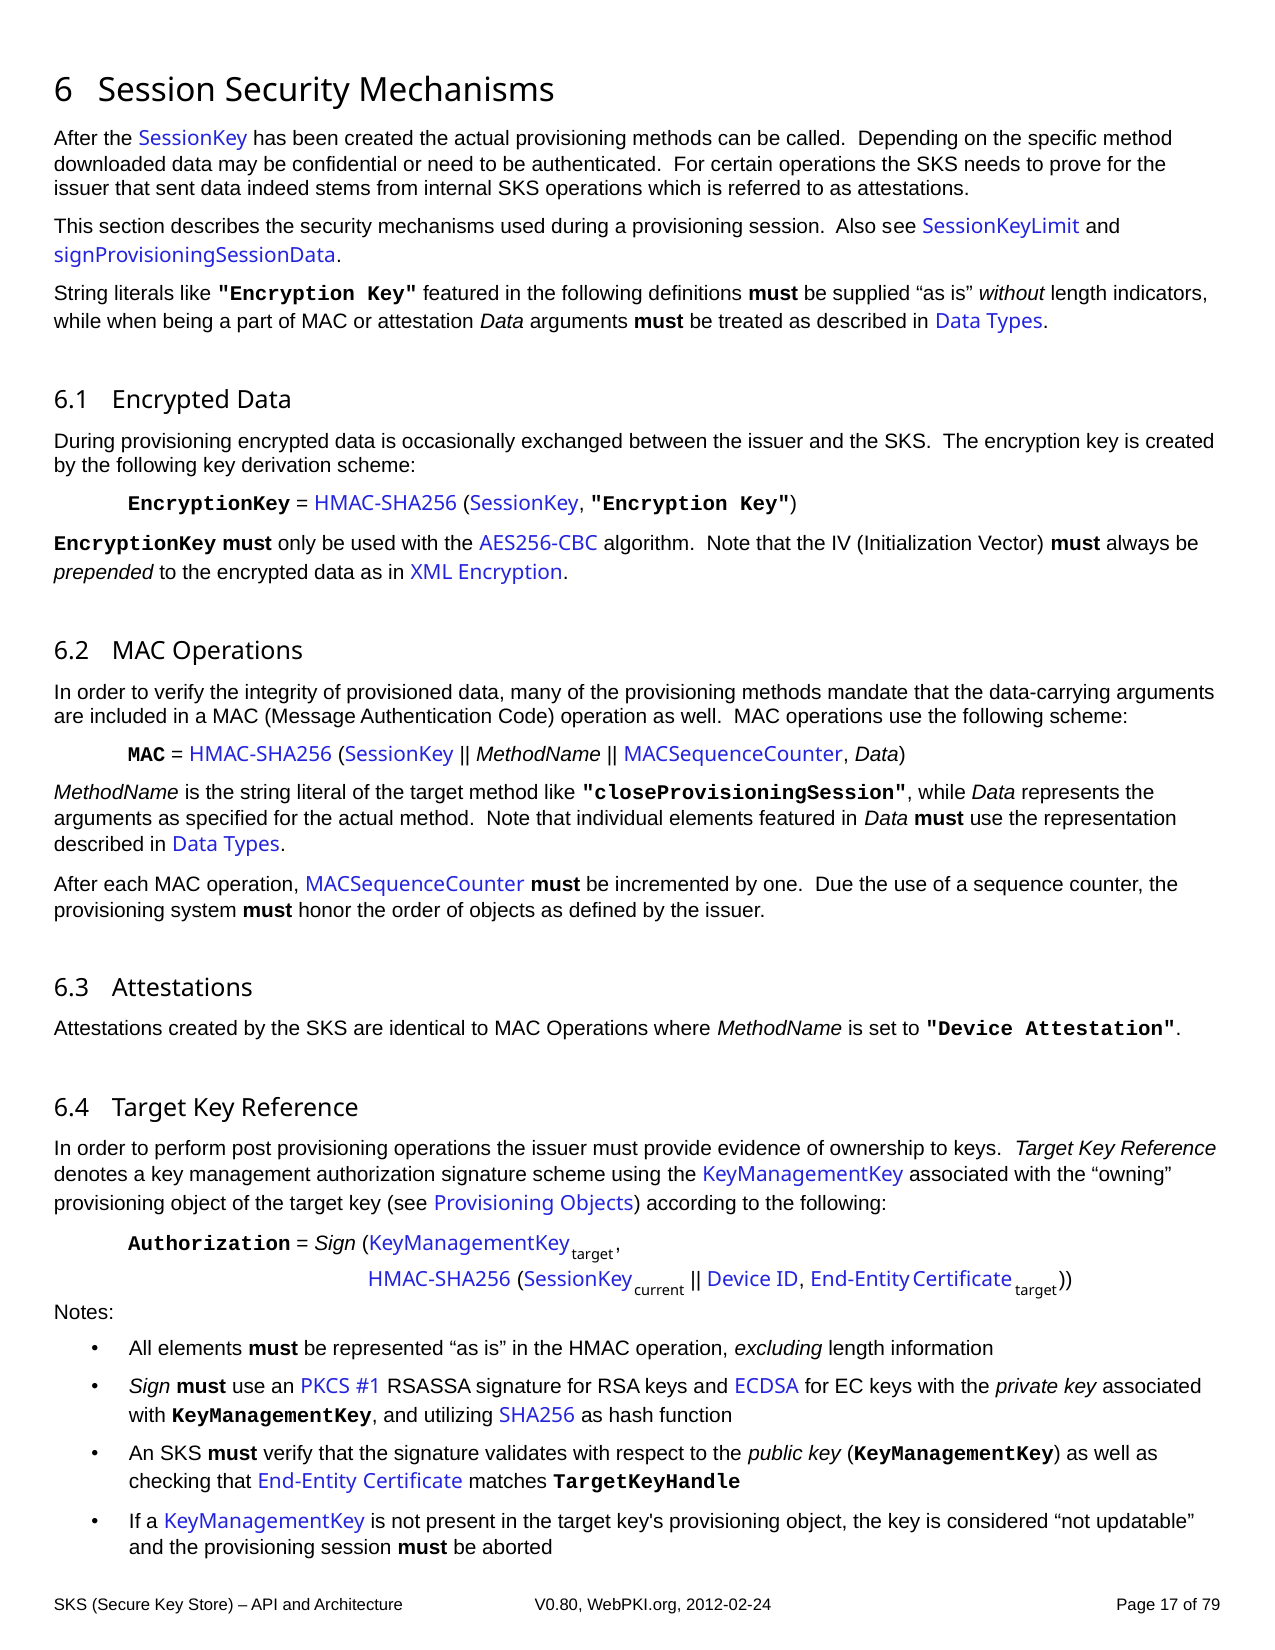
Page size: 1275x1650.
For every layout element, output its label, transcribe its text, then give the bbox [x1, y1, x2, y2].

list All elements must be represented “as is” in the HMAC operation, excluding length information [91, 1336, 1221, 1360]
subtitle Session Security Mechanisms [54, 66, 1221, 111]
subtitle MAC Operations [54, 633, 1221, 667]
text During provisioning encrypted data is occasionally exchanged between the issuer and the SKS. The encryption key is created by the following key derivation scheme: [54, 428, 1221, 476]
text EncryptionKey must only be used with the AES256-CBC algorithm. Note that the IV (Initialization Vector) must always be prepended to the encrypted data as in XML Encryption. [54, 528, 1221, 586]
text This section describes the security mechanisms used during a provisioning session. Also see SessionKeyLimit and signProvisioningSessionData. [54, 212, 1221, 268]
text MAC = HMAC-SHA256 (SessionKey || MethodName || MACSequenceCounter, Data) [54, 739, 1221, 768]
text In order to perform post provisioning operations the issuer must provide evidence of ownership to keys. Target Key Reference denotes a key management authorization signature scheme using the KeyManagementKey associated with the “owning” provisioning object of the target key (see Provisioning Objects) according to the following: [54, 1136, 1221, 1216]
subtitle Attestations [54, 969, 1221, 1003]
list An SKS must verify that the signature validates with respect to the public key (KeyManagementKey) as well as checking that End-Entity Certificate matches TargetKeyHandle [91, 1440, 1221, 1495]
list Sign must use an PKCS #1 RSASSA signature for RSA keys and ECDSA for EC keys with the private key associated with KeyManagementKey, and utilizing SHA256 as hash function [91, 1372, 1221, 1429]
text Authorization = Sign (KeyManagementKey target , HMAC-SHA256 (SessionKey current || Device ID, End-Entity Certificate target )) [54, 1228, 1221, 1300]
text After the SessionKey has been created the actual provisioning methods can be called. Depending on the specific method downloaded data may be confidential or need to be authenticated. For certain operations the SKS needs to prove for the issuer that sent data indeed stems from internal SKS operations which is referred to as attestations. [54, 123, 1221, 200]
text String literals like "Encryption Key" featured in the following definitions must be supplied “as is” without length indicators, while when being a part of MAC or attestation Data arguments must be treated as described in Data Types. [54, 280, 1221, 334]
subtitle Target Key Reference [54, 1089, 1221, 1123]
text Notes: [54, 1300, 1221, 1324]
text Attestations created by the SKS are identical to MAC Operations where MethodName is set to "Device Attestation". [54, 1016, 1221, 1042]
subtitle Encrypted Data [54, 382, 1221, 416]
text In order to verify the integrity of provisioned data, many of the provisioning methods mandate that the data-carrying arguments are included in a MAC (Message Authentication Code) operation as well. MAC operations use the following scheme: [54, 679, 1221, 727]
list If a KeyManagementKey is not present in the target key's provisioning object, the key is considered “not updatable” and the provisioning session must be aborted [91, 1507, 1221, 1559]
text MethodName is the string literal of the target method like "closeProvisioningSession", while Data represents the arguments as specified for the actual method. Note that individual elements featured in Data must use the representation described in Data Types. [54, 779, 1221, 858]
text After each MAC operation, MACSequenceCounter must be incremented by one. Due the use of a sequence counter, the provisioning system must honor the order of objects as defined by the issuer. [54, 869, 1221, 922]
text EncryptionKey = HMAC-SHA256 (SessionKey, "Encryption Key") [54, 488, 1221, 517]
